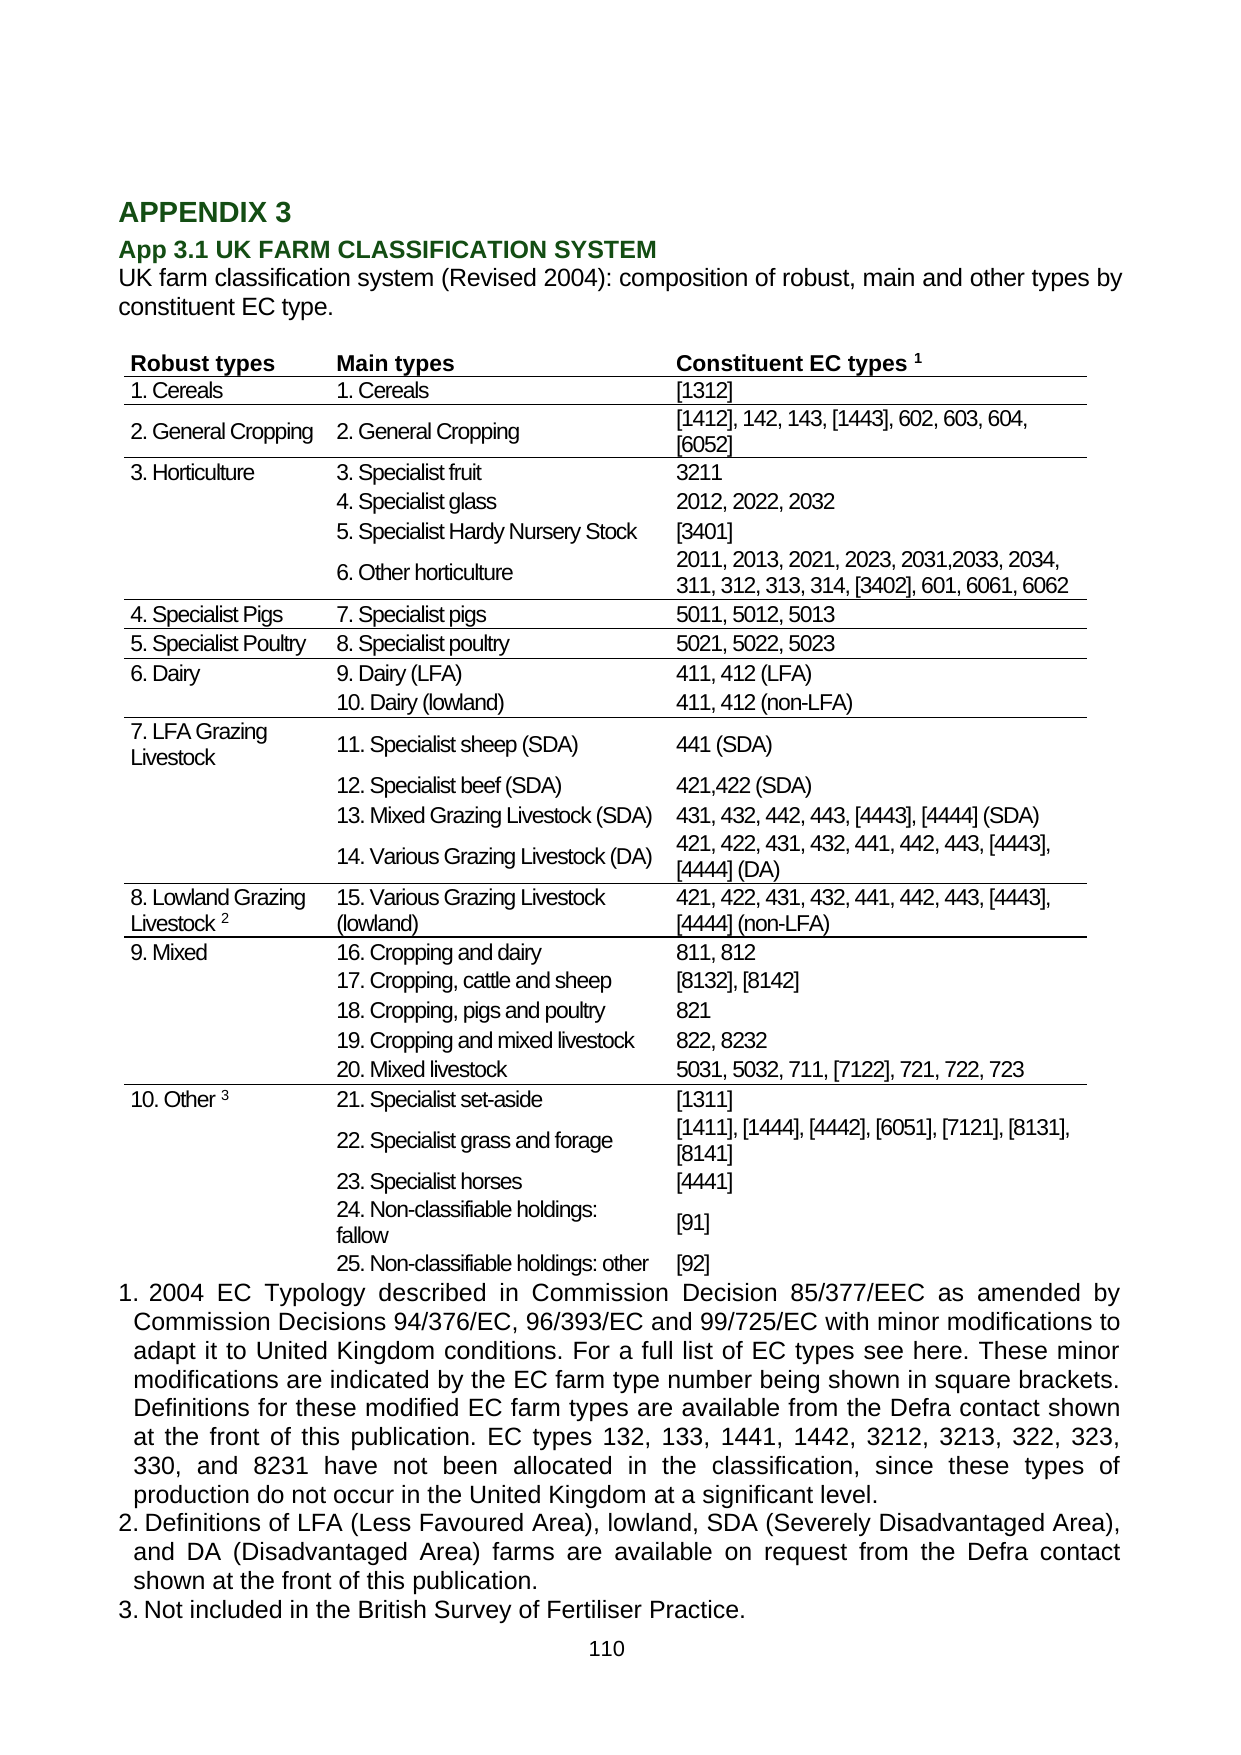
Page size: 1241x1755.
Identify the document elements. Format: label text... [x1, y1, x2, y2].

table_cell [124, 966, 325, 996]
table_cell [124, 1025, 325, 1055]
table_cell 4. Specialist glass [325, 487, 664, 516]
table_cell 5021, 5022, 5023 [665, 629, 1087, 658]
table_cell 421,422 (SDA) [665, 771, 1087, 800]
table_cell [1412], 142, 143, [1443], 602, 603, 604, [6052] [665, 405, 1087, 457]
table_cell 2012, 2022, 2032 [665, 487, 1087, 516]
table_cell 10. Dairy (lowland) [325, 688, 664, 717]
table_cell 12. Specialist beef (SDA) [325, 771, 664, 800]
table_cell 7. LFA Grazing Livestock [124, 718, 325, 771]
table_cell [1311] [665, 1085, 1087, 1114]
table_cell 6. Dairy [124, 659, 325, 687]
table_header Robust types [124, 350, 325, 376]
table_cell [124, 1196, 325, 1249]
table_cell 21. Specialist set-aside [325, 1085, 664, 1114]
table_cell 811, 812 [665, 938, 1087, 966]
table_cell 5. Specialist Hardy Nursery Stock [325, 516, 664, 546]
table_cell 10. Other 3 [124, 1085, 325, 1114]
table_cell 22. Specialist grass and forage [325, 1114, 664, 1167]
table_cell 6. Other horticulture [325, 546, 664, 599]
table_header Main types [325, 350, 664, 376]
subtitle App 3.1 UK FARM CLASSIFICATION SYSTEM [118, 235, 1122, 263]
table_cell [3401] [665, 516, 1087, 546]
text 2. Definitions of LFA (Less Favoured Area), lowland, SDA (Severely Disadvantaged Area), and DA (Disadvantaged Area) farms are available on request from the Defra contact shown at the front of this publication. [118, 1508, 1122, 1595]
table_cell 5031, 5032, 711, [7122], 721, 722, 723 [665, 1055, 1087, 1084]
table_cell [124, 830, 325, 883]
table_cell [124, 1055, 325, 1084]
table_cell 3. Horticulture [124, 458, 325, 487]
table_header Constituent EC types 1 [665, 350, 1087, 376]
text 1. 2004 EC Typology described in Commission Decision 85/377/EEC as amended by Commission Decisions 94/376/EC, 96/393/EC and 99/725/EC with minor modifications to adapt it to United Kingdom conditions. For a full list of EC types see here. These minor modifications are indicated by the EC farm type number being shown in square brackets. Definitions for these modified EC farm types are available from the Defra contact shown at the front of this publication. EC types 132, 133, 1441, 1442, 3212, 3213, 322, 323, 330, and 8231 have not been allocated in the classification, since these types of production do not occur in the United Kingdom at a significant level. [118, 1278, 1122, 1508]
table_cell [92] [665, 1249, 1087, 1278]
table_cell 8. Lowland Grazing Livestock 2 [124, 884, 325, 936]
table_cell 8. Specialist poultry [325, 629, 664, 658]
table_cell [124, 1114, 325, 1167]
table_cell 25. Non-classifiable holdings: other [325, 1249, 664, 1278]
table_cell [1312] [665, 377, 1087, 403]
table_cell 16. Cropping and dairy [325, 938, 664, 966]
table_cell [91] [665, 1196, 1087, 1249]
table_cell 411, 412 (non-LFA) [665, 688, 1087, 717]
table_cell 9. Dairy (LFA) [325, 659, 664, 687]
table_cell 1. Cereals [325, 377, 664, 403]
table_cell 421, 422, 431, 432, 441, 442, 443, [4443], [4444] (non-LFA) [665, 884, 1087, 936]
table_cell 3211 [665, 458, 1087, 487]
table_cell 19. Cropping and mixed livestock [325, 1025, 664, 1055]
table_cell 9. Mixed [124, 938, 325, 966]
table_cell 5. Specialist Poultry [124, 629, 325, 658]
table_cell 2. General Cropping [124, 405, 325, 457]
table_cell 13. Mixed Grazing Livestock (SDA) [325, 800, 664, 830]
table_cell [124, 516, 325, 546]
table_cell 11. Specialist sheep (SDA) [325, 718, 664, 771]
table_cell 821 [665, 996, 1087, 1025]
table_cell [124, 487, 325, 516]
table_cell [124, 688, 325, 717]
table_cell 7. Specialist pigs [325, 600, 664, 628]
table_cell 14. Various Grazing Livestock (DA) [325, 830, 664, 883]
table_cell 822, 8232 [665, 1025, 1087, 1055]
table_cell [1411], [1444], [4442], [6051], [7121], [8131], [8141] [665, 1114, 1087, 1167]
table_cell [4441] [665, 1167, 1087, 1196]
table_cell 17. Cropping, cattle and sheep [325, 966, 664, 996]
table_cell [124, 1249, 325, 1278]
table_cell 18. Cropping, pigs and poultry [325, 996, 664, 1025]
table_cell [8132], [8142] [665, 966, 1087, 996]
table_cell 24. Non-classifiable holdings: fallow [325, 1196, 664, 1249]
table_cell [124, 1167, 325, 1196]
table_cell [124, 800, 325, 830]
table_cell 4. Specialist Pigs [124, 600, 325, 628]
text UK farm classification system (Revised 2004): composition of robust, main and other types by constituent EC type. [118, 263, 1122, 321]
table_cell 20. Mixed livestock [325, 1055, 664, 1084]
table_cell 2. General Cropping [325, 405, 664, 457]
table_cell [124, 546, 325, 599]
table_cell [124, 996, 325, 1025]
table_cell 3. Specialist fruit [325, 458, 664, 487]
table_cell 441 (SDA) [665, 718, 1087, 771]
table_cell 1. Cereals [124, 377, 325, 403]
text 3. Not included in the British Survey of Fertiliser Practice. [118, 1595, 1122, 1623]
table_cell 23. Specialist horses [325, 1167, 664, 1196]
table_cell 2011, 2013, 2021, 2023, 2031,2033, 2034, 311, 312, 313, 314, [3402], 601, 6061, 6062 [665, 546, 1087, 599]
table_cell 431, 432, 442, 443, [4443], [4444] (SDA) [665, 800, 1087, 830]
table_cell 15. Various Grazing Livestock (lowland) [325, 884, 664, 936]
table_cell 411, 412 (LFA) [665, 659, 1087, 687]
subtitle APPENDIX 3 [118, 195, 1122, 228]
table_cell 421, 422, 431, 432, 441, 442, 443, [4443], [4444] (DA) [665, 830, 1087, 883]
table_cell 5011, 5012, 5013 [665, 600, 1087, 628]
table_cell [124, 771, 325, 800]
